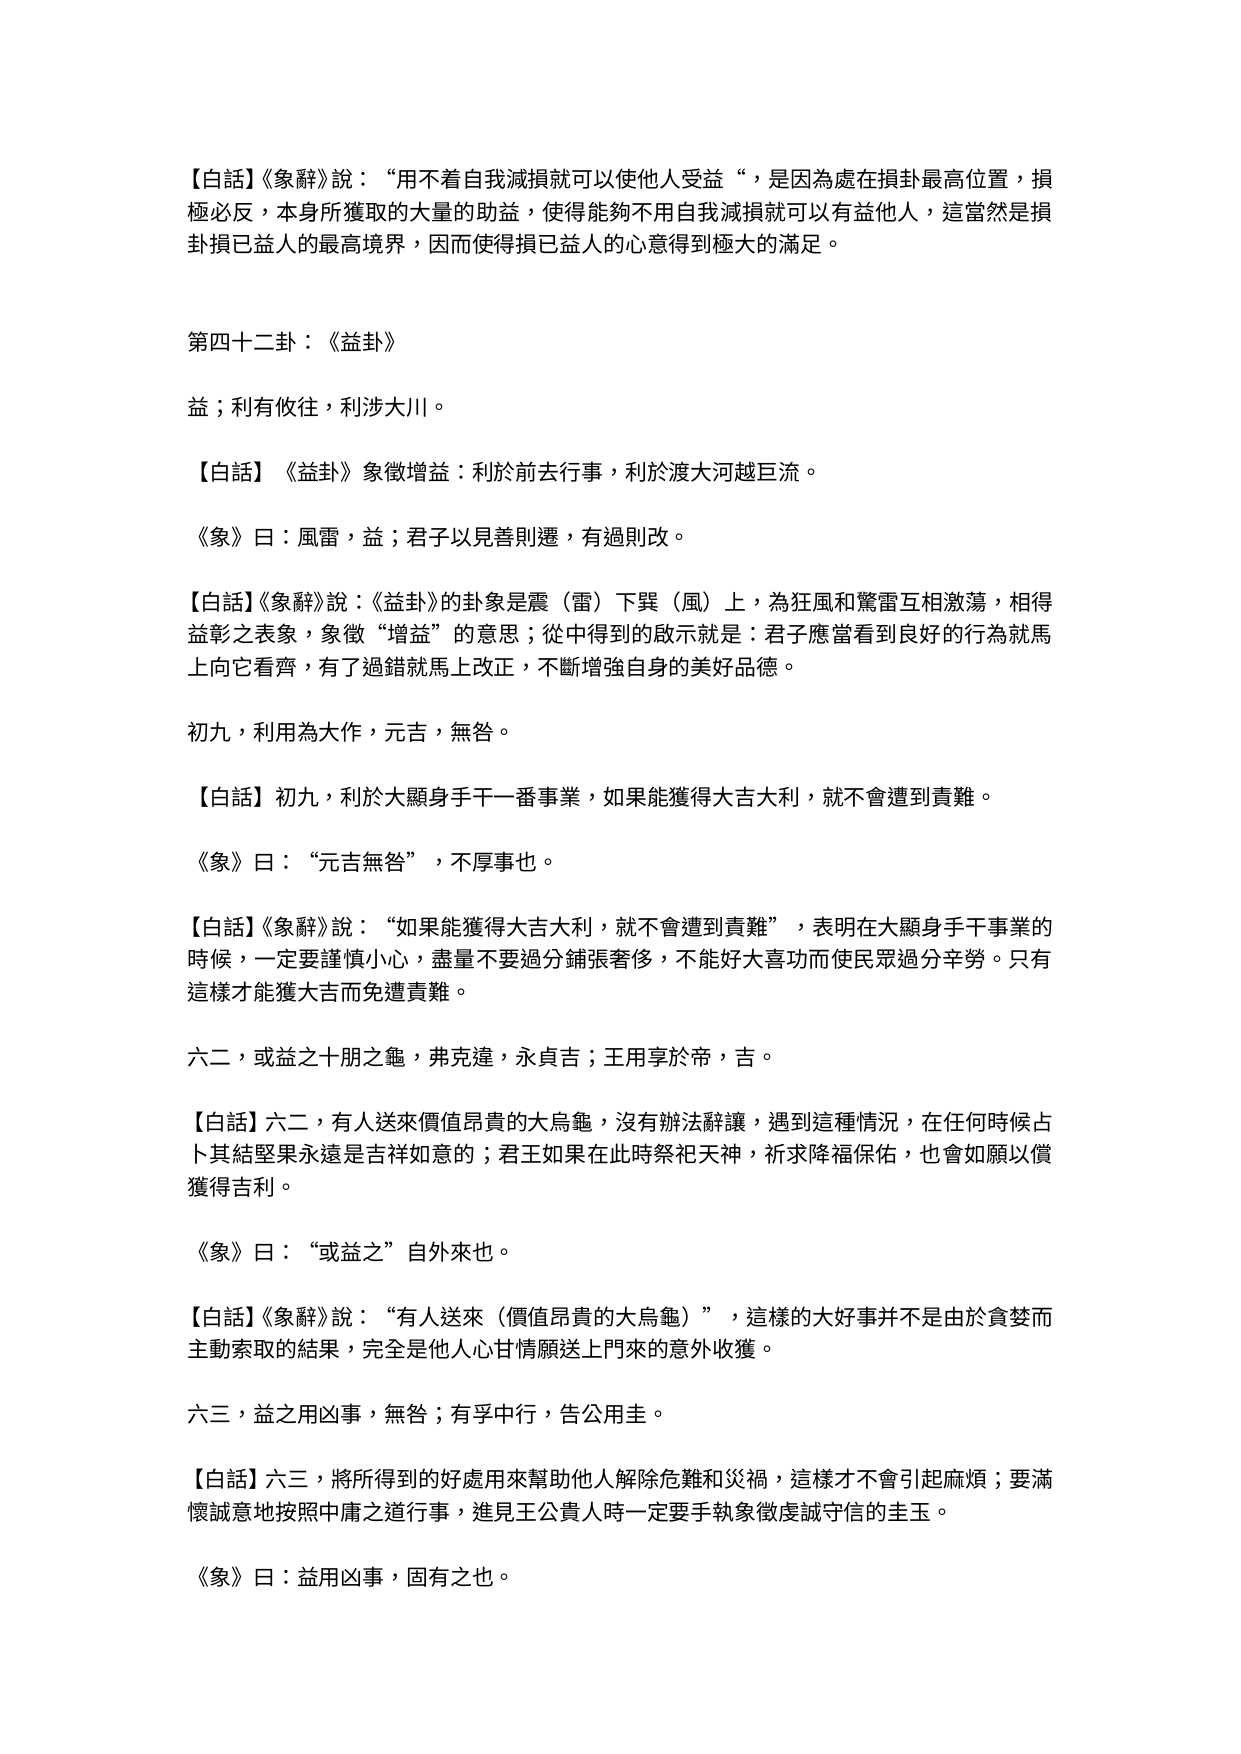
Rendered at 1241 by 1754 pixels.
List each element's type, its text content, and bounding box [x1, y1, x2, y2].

text 【白話】《象辭》說：“有人送來（價值昂貴的大烏龜）”，這樣的大好事并不是由於貪婪而主動索取的結果，完全是他人心甘情願送上門來的意外收獲。 [187, 1299, 1053, 1364]
text 《象》曰：風雷，益；君子以見善則遷，有過則改。 [187, 519, 1053, 552]
text 【白話】六三，將所得到的好處用來幫助他人解除危難和災禍，這樣才不會引起麻煩；要滿懷誠意地按照中庸之道行事，進見王公貴人時一定要手執象徵虔誠守信的圭玉。 [187, 1462, 1053, 1527]
text 益；利有攸往，利涉大川。 [187, 389, 1053, 422]
text 《象》曰：“元吉無咎”，不厚事也。 [187, 844, 1053, 877]
text 【白話】六二，有人送來價值昂貴的大烏龜，沒有辦法辭讓，遇到這種情況，在任何時候占卜其結堅果永遠是吉祥如意的；君王如果在此時祭祀天神，祈求降福保佑，也會如願以償獲得吉利。 [187, 1104, 1053, 1202]
text 【白話】初九，利於大顯身手干一番事業，如果能獲得大吉大利，就不會遭到責難。 [187, 779, 1053, 812]
text 六二，或益之十朋之龜，弗克違，永貞吉；王用享於帝，吉。 [187, 1039, 1053, 1072]
text 初九，利用為大作，元吉，無咎。 [187, 714, 1053, 747]
text 【白話】《象辭》說：《益卦》的卦象是震（雷）下巽（風）上，為狂風和驚雷互相激蕩，相得益彰之表象，象徵“增益”的意思；從中得到的啟示就是：君子應當看到良好的行為就馬上向它看齊，有了過錯就馬上改正，不斷增強自身的美好品德。 [187, 584, 1053, 682]
text 【白話】《益卦》象徵增益：利於前去行事，利於渡大河越巨流。 [187, 454, 1053, 487]
text 【白話】《象辭》說：“如果能獲得大吉大利，就不會遭到責難”，表明在大顯身手干事業的時候，一定要謹慎小心，盡量不要過分鋪張奢侈，不能好大喜功而使民眾過分辛勞。只有這樣才能獲大吉而免遭責難。 [187, 909, 1053, 1007]
text 【白話】《象辭》說：“用不着自我減損就可以使他人受益“，是因為處在損卦最高位置，損極必反，本身所獲取的大量的助益，使得能夠不用自我減損就可以有益他人，這當然是損卦損已益人的最高境界，因而使得損已益人的心意得到極大的滿足。 [187, 162, 1053, 259]
text 《象》曰：“或益之”自外來也。 [187, 1234, 1053, 1267]
text 《象》曰：益用凶事，固有之也。 [187, 1559, 1053, 1592]
text 六三，益之用凶事，無咎；有孚中行，告公用圭。 [187, 1397, 1053, 1429]
text 第四十二卦：《益卦》 [187, 324, 1053, 357]
